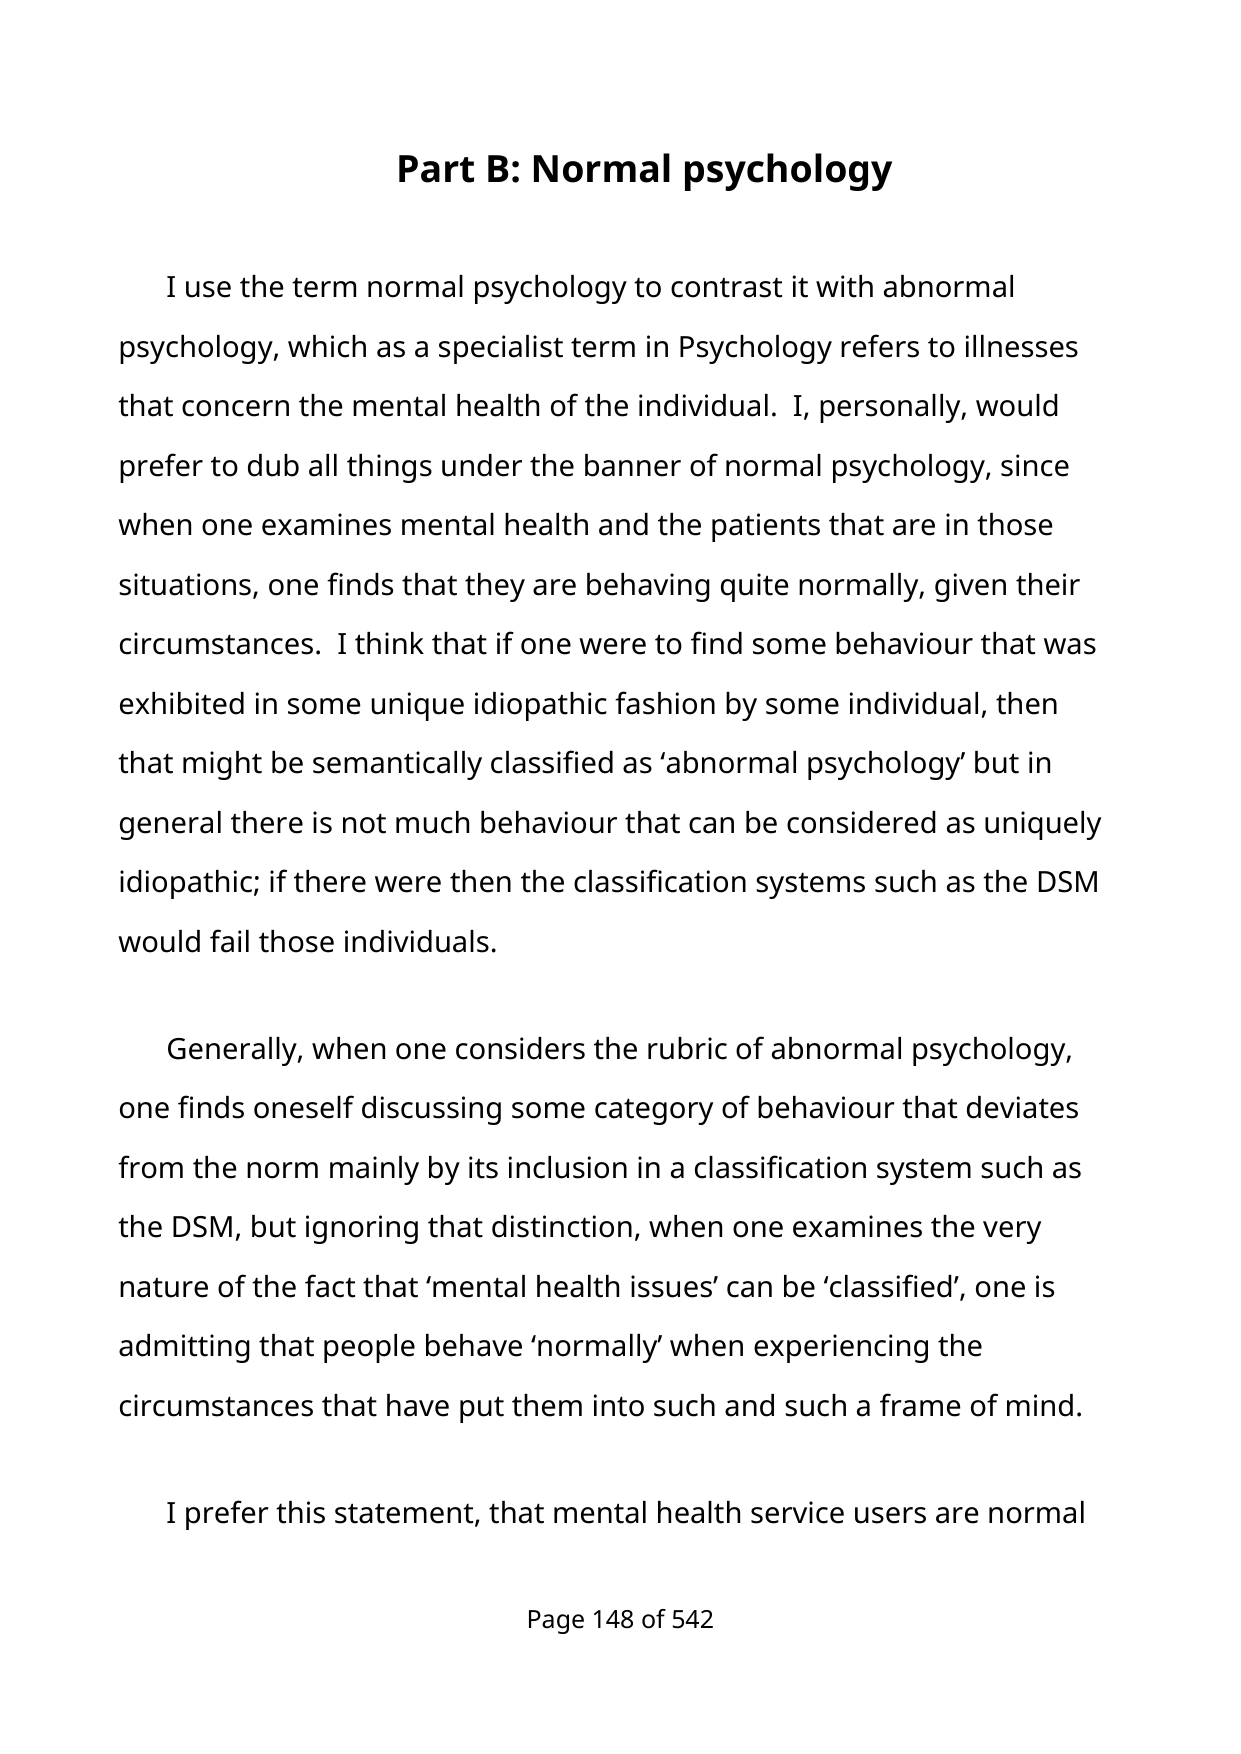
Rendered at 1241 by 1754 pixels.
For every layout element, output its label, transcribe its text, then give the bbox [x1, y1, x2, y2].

text Generally, when one considers the rubric of abnormal psychology, one finds oneself discussing some category of behaviour that deviates from the norm mainly by its inclusion in a classification system such as the DSM, but ignoring that distinction, when one examines the very nature of the fact that ‘mental health issues’ can be ‘classified’, one is admitting that people behave ‘normally’ when experiencing the circumstances that have put them into such and such a frame of mind. [118, 1028, 1122, 1425]
text I use the term normal psychology to contrast it with abnormal psychology, which as a specialist term in Psychology refers to illnesses that concern the mental health of the individual. I, personally, would prefer to dub all things under the banner of normal psychology, since when one examines mental health and the patients that are in those situations, one finds that they are behaving quite normally, given their circumstances. I think that if one were to find some behaviour that was exhibited in some unique idiopathic fashion by some individual, then that might be semantically classified as ‘abnormal psychology’ but in general there is not much behaviour that can be considered as uniquely idiopathic; if there were then the classification systems such as the DSM would fail those individuals. [118, 267, 1122, 961]
text Part B: Normal psychology [118, 142, 1122, 193]
text I prefer this statement, that mental health service users are normal [118, 1492, 1122, 1532]
